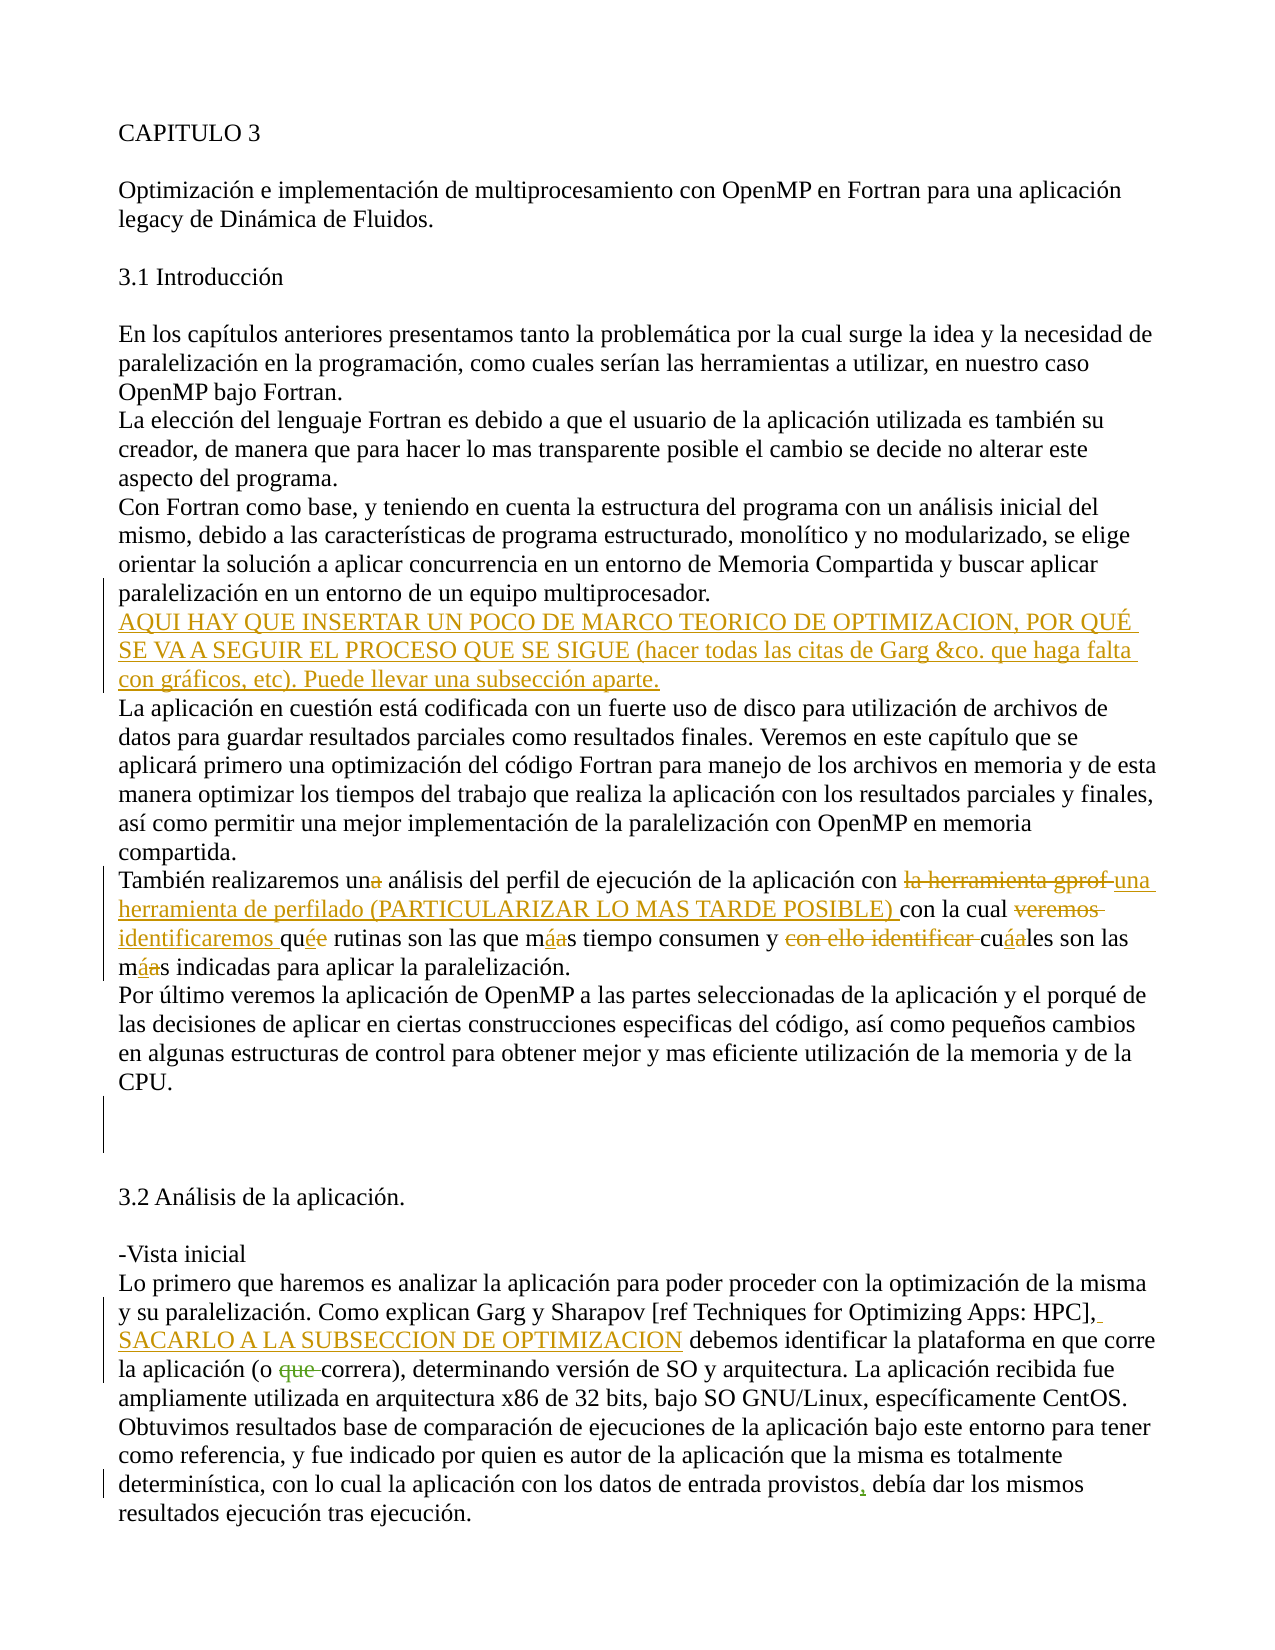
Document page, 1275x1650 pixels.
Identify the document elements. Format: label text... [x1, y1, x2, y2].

text CAPITULO 3 [118, 118, 1157, 147]
text Lo primero que haremos es analizar la aplicación para poder proceder con la optimización de la misma y su paralelización. Como explican Garg y Sharapov [ref Techniques for Optimizing Apps: HPC], SACARLO A LA SUBSECCION DE OPTIMIZACION debemos identificar la plataforma en que corre la aplicación (o correra), determinando versión de SO y arquitectura. La aplicación recibida fue ampliamente utilizada en arquitectura x86 de 32 bits, bajo SO GNU/Linux, específicamente CentOS. Obtuvimos resultados base de comparación de ejecuciones de la aplicación bajo este entorno para tener como referencia, y fue indicado por quien es autor de la aplicación que la misma es totalmente determinística, con lo cual la aplicación con los datos de entrada provistos, debía dar los mismos resultados ejecución tras ejecución. [118, 1268, 1157, 1527]
text 3.1 Introducción [118, 262, 1157, 291]
text La elección del lenguaje Fortran es debido a que el usuario de la aplicación utilizada es también su creador, de manera que para hacer lo mas transparente posible el cambio se decide no alterar este aspecto del programa. [118, 406, 1157, 492]
text -Vista inicial [118, 1239, 1157, 1268]
text Optimización e implementación de multiprocesamiento con OpenMP en Fortran para una aplicación legacy de Dinámica de Fluidos. [118, 176, 1157, 233]
text Con Fortran como base, y teniendo en cuenta la estructura del programa con un análisis inicial del mismo, debido a las características de programa estructurado, monolítico y no modularizado, se elige orientar la solución a aplicar concurrencia en un entorno de Memoria Compartida y buscar aplicar paralelización en un entorno de un equipo multiprocesador. [118, 492, 1157, 607]
text También realizaremos un análisis del perfil de ejecución de la aplicación con una herramienta de perfilado (PARTICULARIZAR LO MAS TARDE POSIBLE) con la cual identificaremos qué rutinas son las que más tiempo consumen y cuáles son las más indicadas para aplicar la paralelización. [118, 866, 1157, 981]
text La aplicación en cuestión está codificada con un fuerte uso de disco para utilización de archivos de datos para guardar resultados parciales como resultados finales. Veremos en este capítulo que se aplicará primero una optimización del código Fortran para manejo de los archivos en memoria y de esta manera optimizar los tiempos del trabajo que realiza la aplicación con los resultados parciales y finales, así como permitir una mejor implementación de la paralelización con OpenMP en memoria compartida. [118, 693, 1157, 866]
text Por último veremos la aplicación de OpenMP a las partes seleccionadas de la aplicación y el porqué de las decisiones de aplicar en ciertas construcciones especificas del código, así como pequeños cambios en algunas estructuras de control para obtener mejor y mas eficiente utilización de la memoria y de la CPU. [118, 981, 1157, 1096]
text En los capítulos anteriores presentamos tanto la problemática por la cual surge la idea y la necesidad de paralelización en la programación, como cuales serían las herramientas a utilizar, en nuestro caso OpenMP bajo Fortran. [118, 319, 1157, 406]
text 3.2 Análisis de la aplicación. [118, 1182, 1157, 1211]
text AQUI HAY QUE INSERTAR UN POCO DE MARCO TEORICO DE OPTIMIZACION, POR QUÉ SE VA A SEGUIR EL PROCESO QUE SE SIGUE (hacer todas las citas de Garg &co. que haga falta con gráficos, etc). Puede llevar una subsección aparte. [118, 607, 1157, 693]
